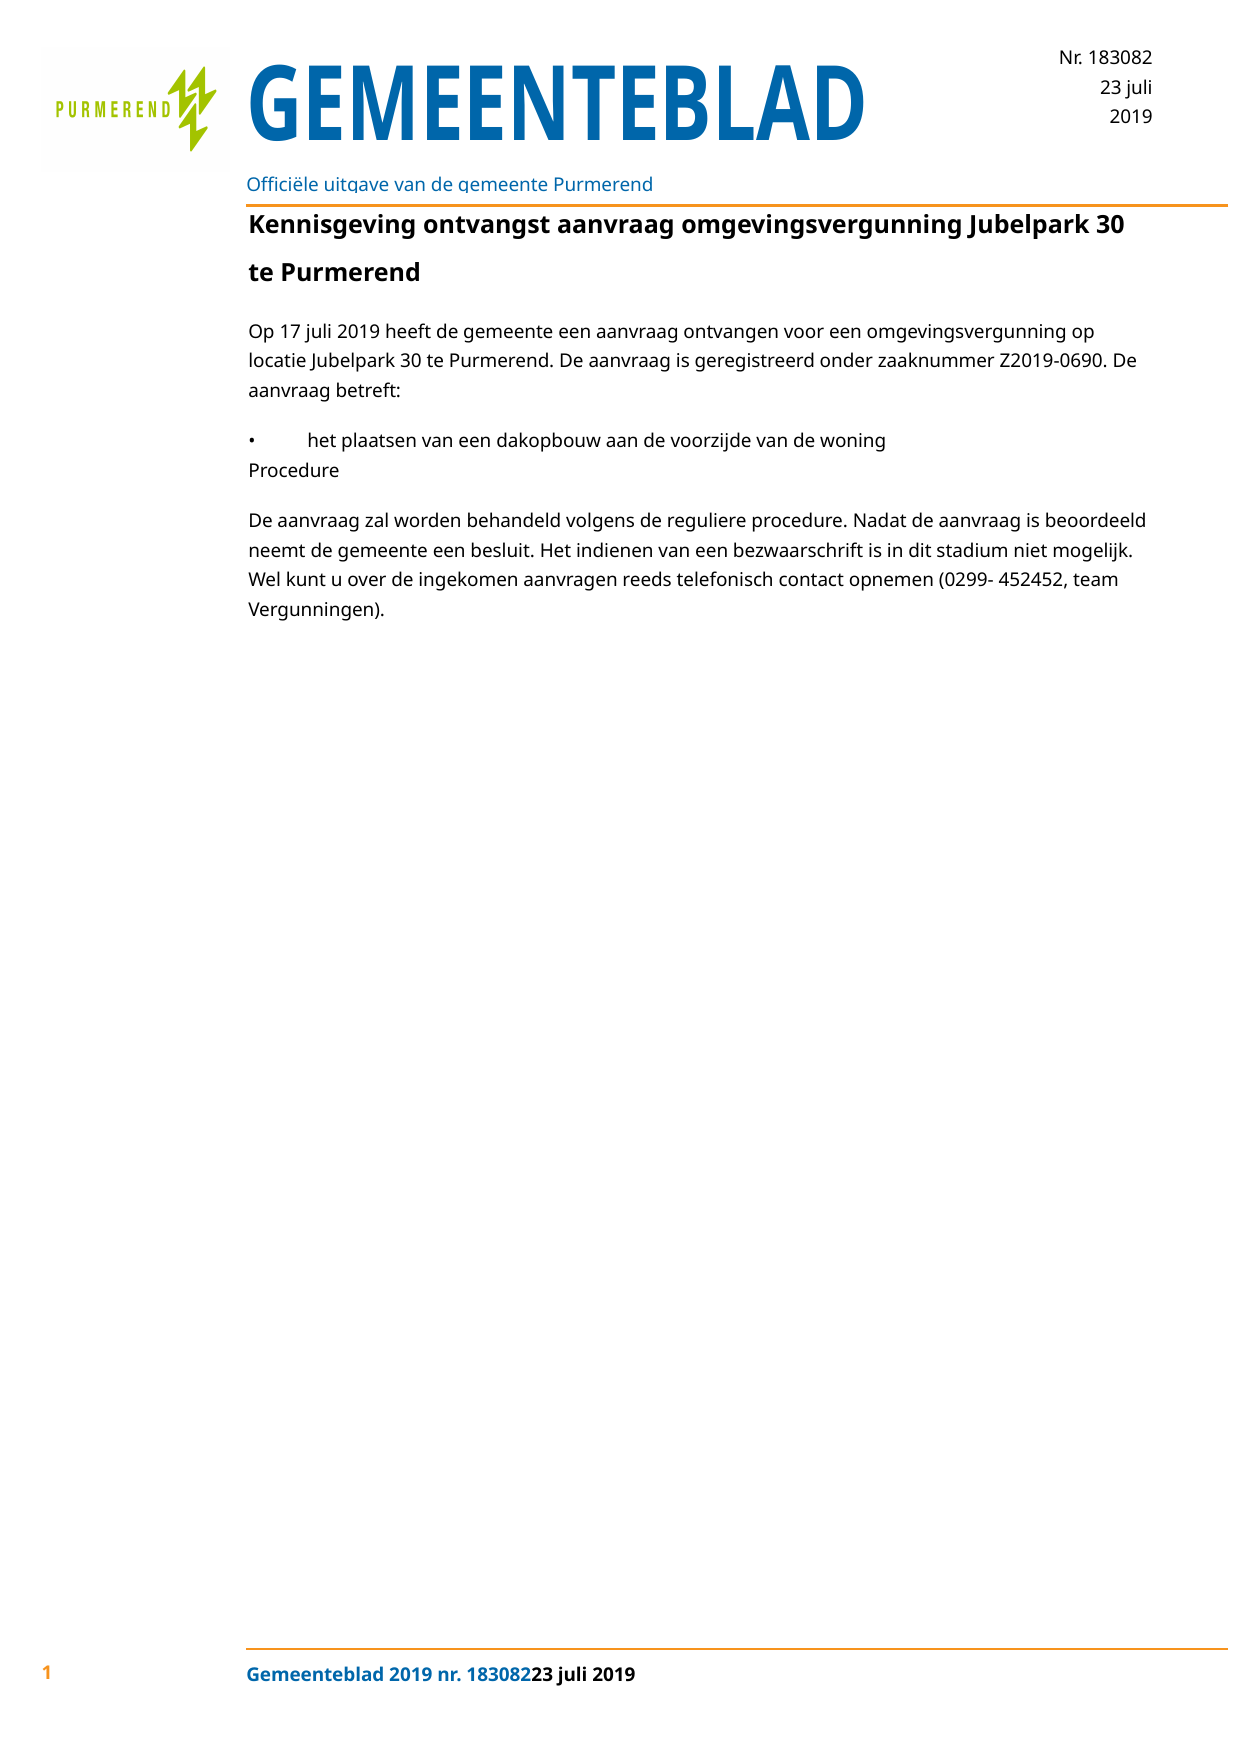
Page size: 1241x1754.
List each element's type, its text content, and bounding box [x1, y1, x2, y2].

list het plaatsen van een dakopbouw aan de voorzijde van de woning [248, 427, 1152, 453]
text Op 17 juli 2019 heeft de gemeente een aanvraag ontvangen voor een omgevingsvergunning op locatie Jubelpark 30 te Purmerend. De aanvraag is geregistreerd onder zaaknummer Z2019-0690. De aanvraag betreft: [248, 318, 1152, 403]
text Kennisgeving ontvangst aanvraag omgevingsvergunning Jubelpark 30 te Purmerend [248, 207, 1152, 288]
picture [41, 47, 231, 172]
text Procedure [248, 457, 1152, 483]
text De aanvraag zal worden behandeld volgens de reguliere procedure. Nadat de aanvraag is beoordeeld neemt de gemeente een besluit. Het indienen van een bezwaarschrift is in dit stadium niet mogelijk. Wel kunt u over de ingekomen aanvragen reeds telefonisch contact opnemen (0299- 452452, team Vergunningen). [248, 507, 1152, 622]
